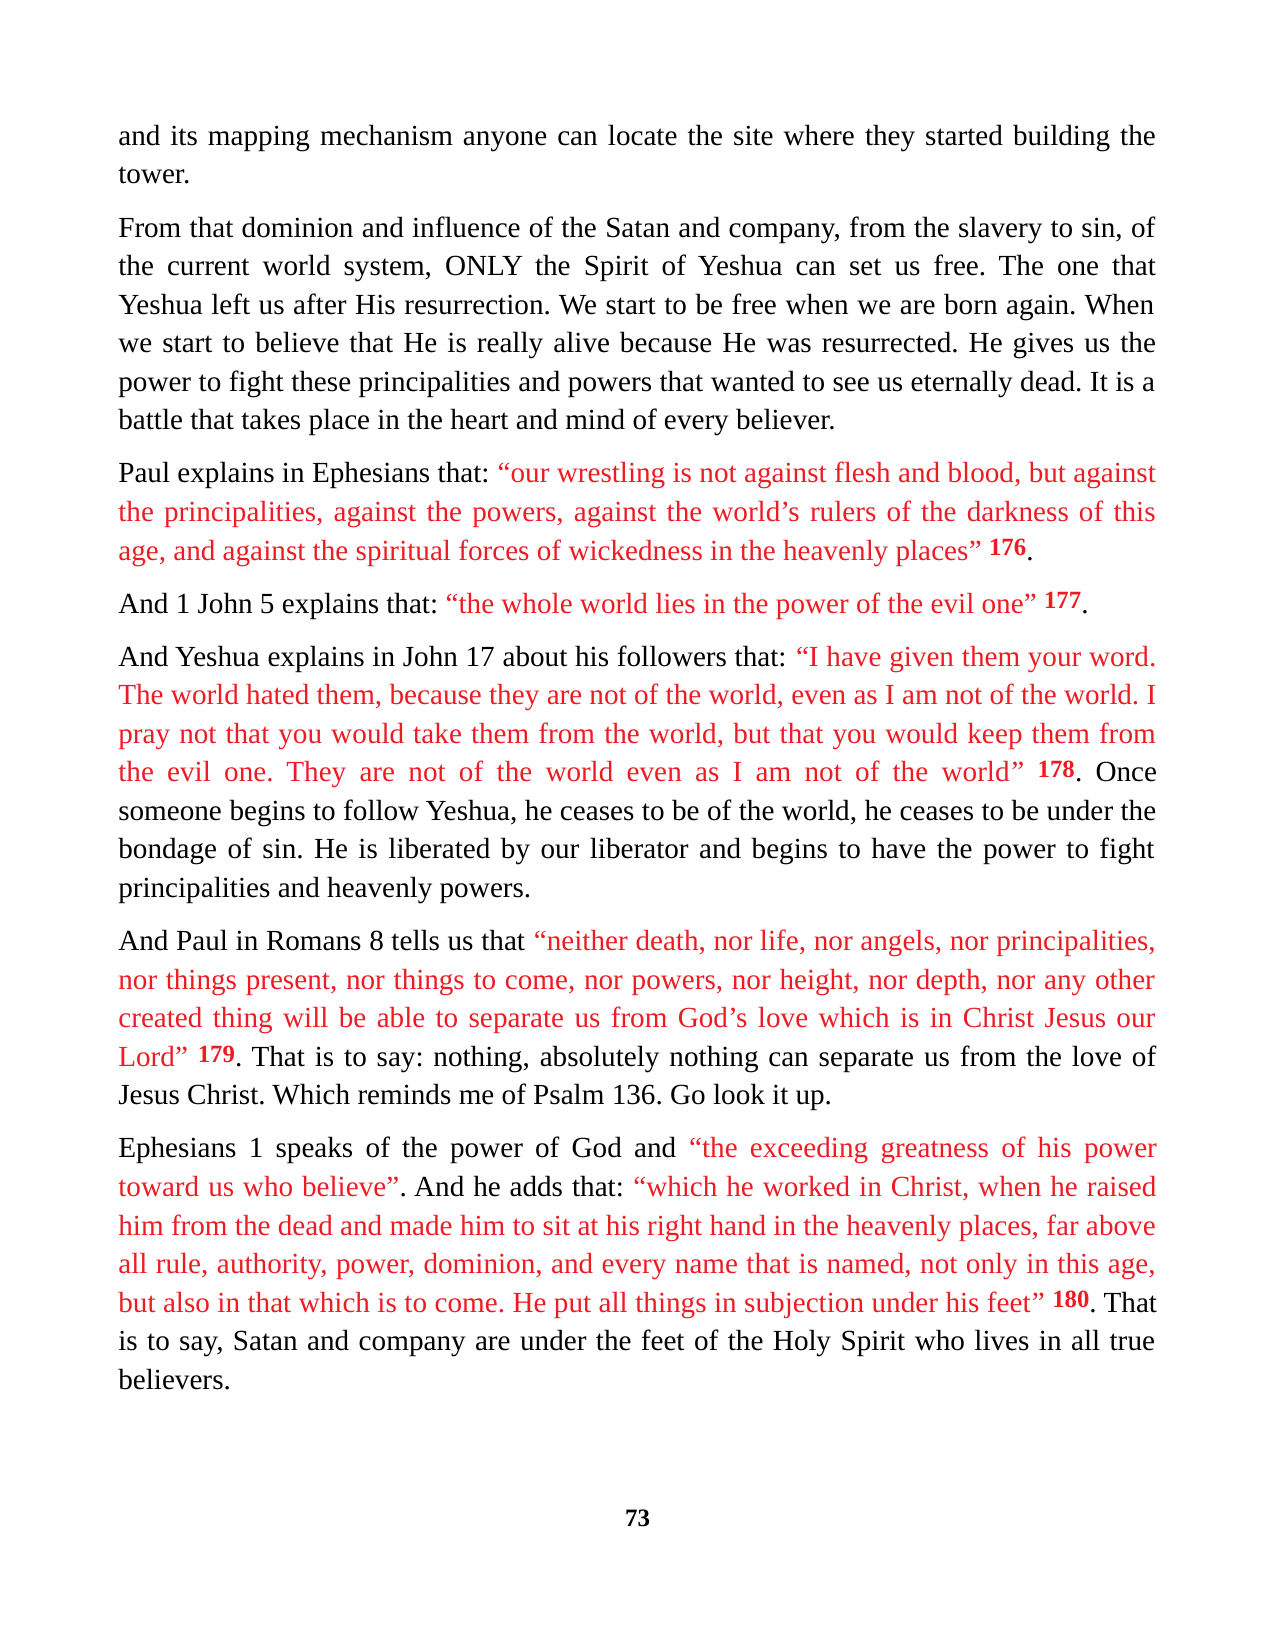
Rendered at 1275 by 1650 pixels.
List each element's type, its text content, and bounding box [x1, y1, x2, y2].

text And 1 John 5 explains that: “the whole world lies in the power of the evil one” . [118, 586, 1157, 619]
text Ephesians 1 speaks of the power of God and “the exceeding greatness of his power toward us who believe”. And he adds that: “which he worked in Christ, when he raised him from the dead and made him to sit at his right hand in the heavenly places, far above all rule, authority, power, dominion, and every name that is named, not only in this age, but also in that which is to come. He put all things in subjection under his feet” . That is to say, Satan and company are under the feet of the Holy Spirit who lives in all true believers. [118, 1131, 1157, 1395]
text And Paul in Romans 8 tells us that “neither death, nor life, nor angels, nor principalities, nor things present, nor things to come, nor powers, nor height, nor depth, nor any other created thing will be able to separate us from God’s love which is in Christ Jesus our Lord” . That is to say: nothing, absolutely nothing can separate us from the love of Jesus Christ. Which reminds me of Psalm 136. Go look it up. [118, 923, 1157, 1111]
text From that dominion and influence of the Satan and company, from the slavery to sin, of the current world system, ONLY the Spirit of Yeshua can set us free. The one that Yeshua left us after His resurrection. We start to be free when we are born again. When we start to believe that He is really alive because He was resurrected. He gives us the power to fight these principalities and powers that wanted to see us eternally dead. It is a battle that takes place in the heart and mind of every believer. [118, 210, 1157, 436]
text Paul explains in Ephesians that: “our wrestling is not against flesh and blood, but against the principalities, against the powers, against the world’s rulers of the darkness of this age, and against the spiritual forces of wickedness in the heavenly places” . [118, 456, 1157, 566]
text and its mapping mechanism anyone can locate the site where they started building the tower. [118, 118, 1157, 190]
text And Yeshua explains in John 17 about his followers that: “I have given them your word. The world hated them, because they are not of the world, even as I am not of the world. I pray not that you would take them from the world, but that you would keep them from the evil one. They are not of the world even as I am not of the world” . Once someone begins to follow Yeshua, he ceases to be of the world, he ceases to be under the bondage of sin. He is liberated by our liberator and begins to have the power to fight principalities and heavenly powers. [118, 639, 1157, 904]
